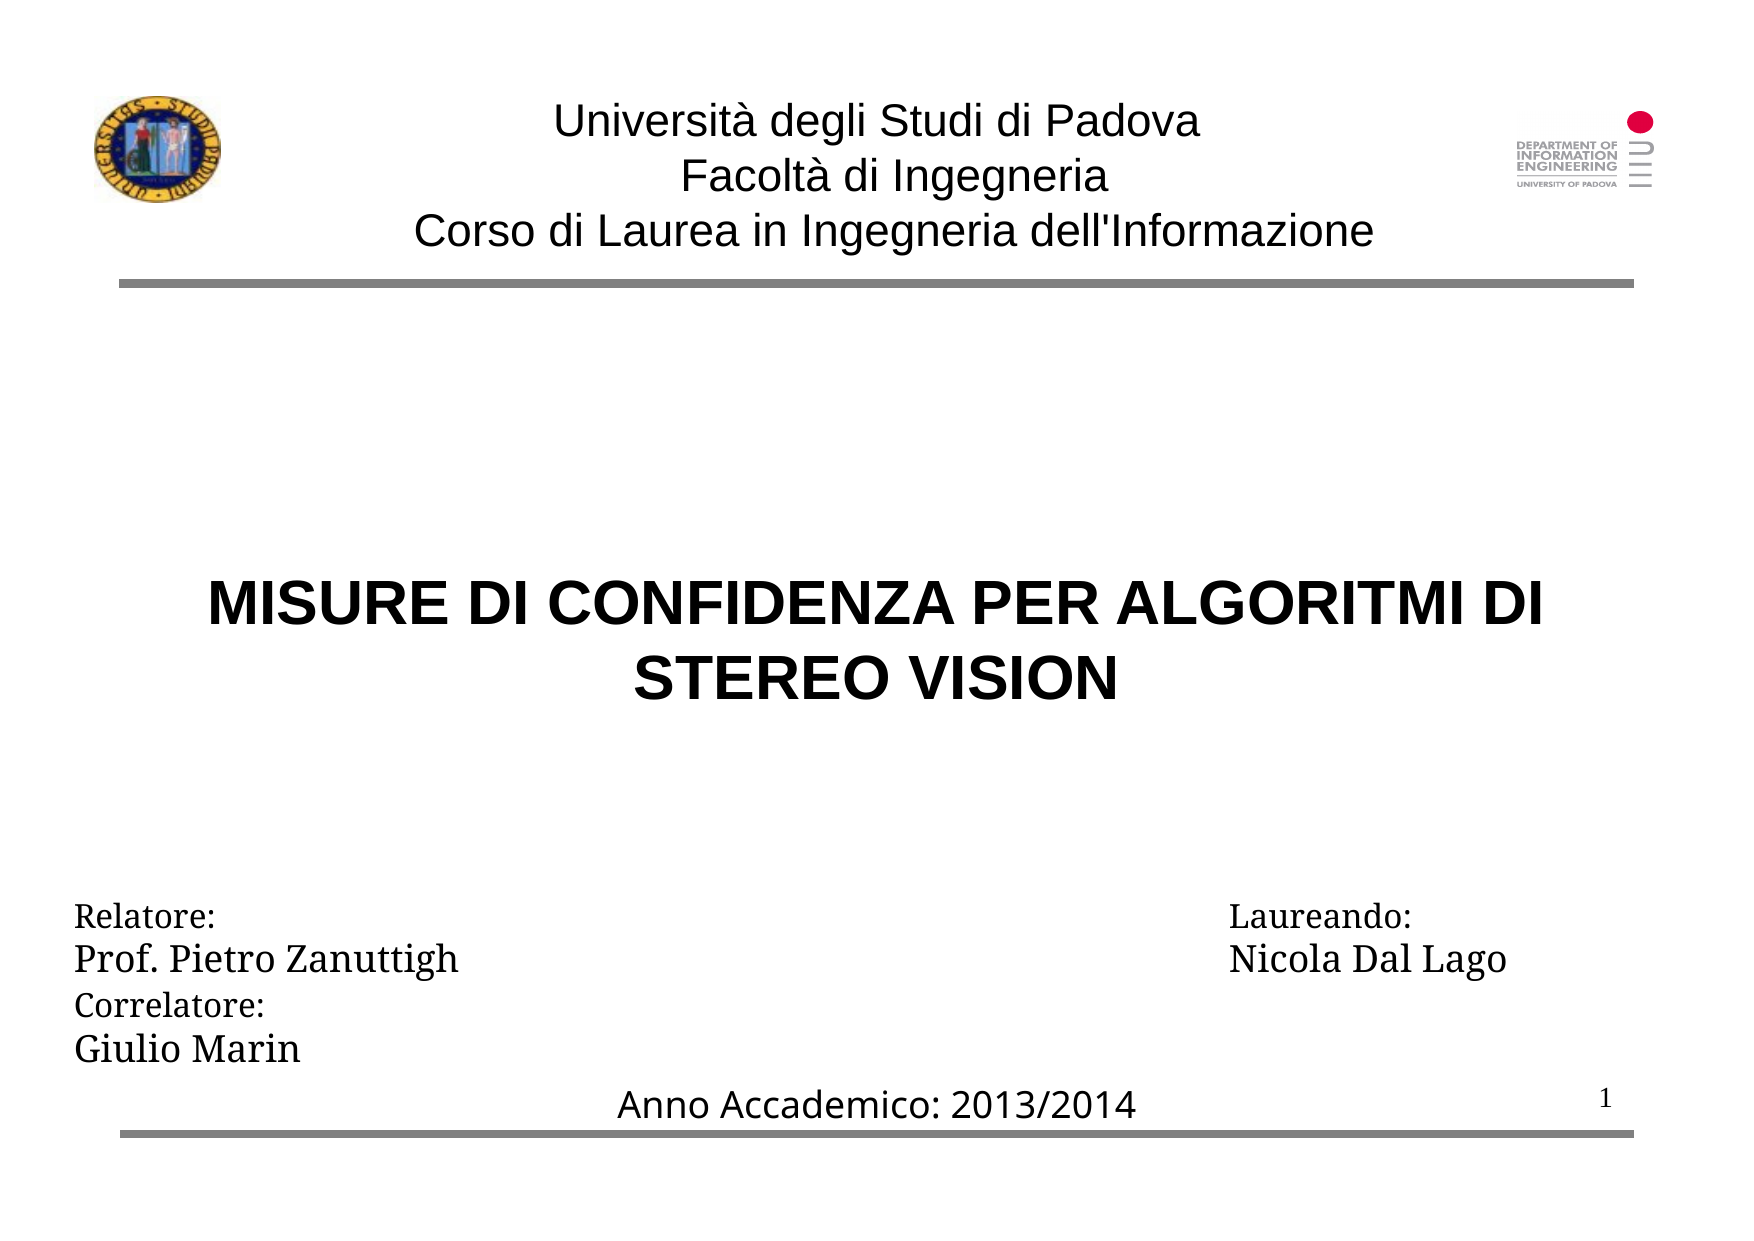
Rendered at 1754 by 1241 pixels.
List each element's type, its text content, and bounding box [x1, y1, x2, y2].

title MISURE DI CONFIDENZA PER ALGORITMI DI STEREO VISION [186, 543, 1568, 731]
text_box Relatore: Prof. Pietro Zanuttigh Correlatore: Giulio Marin [59, 887, 492, 1123]
text_box Laureando: Nicola Dal Lago [1214, 887, 1695, 988]
picture [94, 96, 221, 203]
text_box Università degli Studi di Padova Facoltà di Ingegneria Corso di Laurea in Ingegneria dell'Informazione [363, 82, 1391, 264]
text_box Anno Accademico: 2013/2014 [602, 1073, 1152, 1134]
picture [1517, 111, 1654, 187]
